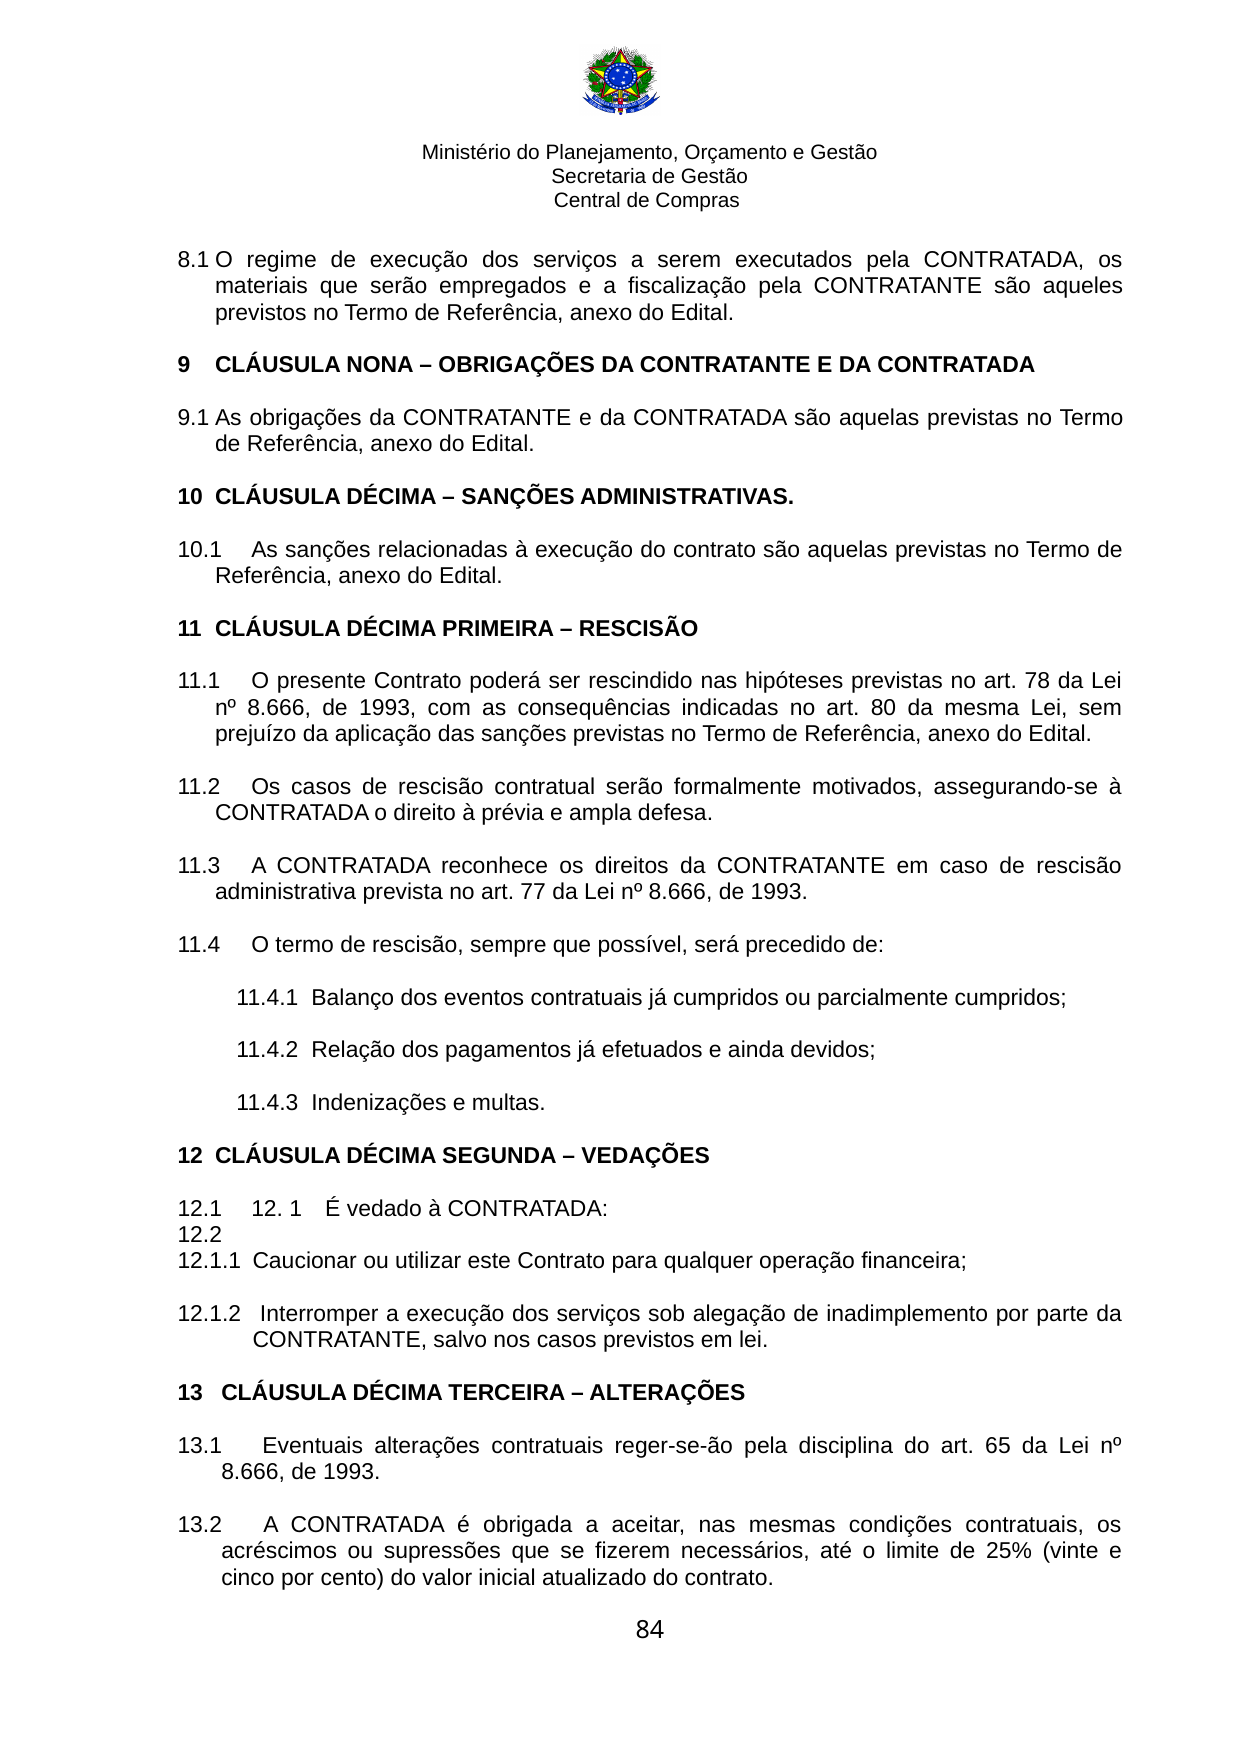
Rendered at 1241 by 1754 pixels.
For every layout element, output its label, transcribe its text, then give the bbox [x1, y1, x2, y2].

list Indenizações e multas. [236, 1089, 1181, 1115]
list O presente Contrato poderá ser rescindido nas hipóteses previstas no art. 78 da Lei nº 8.666, de 1993, com as consequências indicadas no art. 80 da mesma Lei, sem prejuízo da aplicação das sanções previstas no Termo de Referência, anexo do Edital. [177, 667, 1122, 746]
list Relação dos pagamentos já efetuados e ainda devidos; [236, 1036, 1181, 1063]
list Balanço dos eventos contratuais já cumpridos ou parcialmente cumpridos; [236, 984, 1124, 1010]
picture [578, 44, 662, 116]
list O termo de rescisão, sempre que possível, será precedido de: [177, 931, 1124, 957]
list Interromper a execução dos serviços sob alegação de inadimplemento por parte da CONTRATANTE, salvo nos casos previstos em lei. [177, 1300, 1122, 1353]
list A CONTRATADA reconhece os direitos da CONTRATANTE em caso de rescisão administrativa prevista no art. 77 da Lei nº 8.666, de 1993. [177, 852, 1122, 904]
list As sanções relacionadas à execução do contrato são aquelas previstas no Termo de Referência, anexo do Edital. [177, 536, 1124, 588]
list Os casos de rescisão contratual serão formalmente motivados, assegurando-se à CONTRATADA o direito à prévia e ampla defesa. [177, 773, 1122, 826]
list As obrigações da CONTRATANTE e da CONTRATADA são aquelas previstas no Termo de Referência, anexo do Edital. [177, 404, 1124, 457]
list CLÁUSULA NONA – OBRIGAÇÕES DA CONTRATANTE E DA CONTRATADA [177, 351, 1124, 377]
list CLÁUSULA DÉCIMA TERCEIRA – ALTERAÇÕES [177, 1379, 1181, 1405]
list CLÁUSULA DÉCIMA SEGUNDA – VEDAÇÕES [177, 1142, 1181, 1168]
list O regime de execução dos serviços a serem executados pela CONTRATADA, os materiais que serão empregados e a fiscalização pela CONTRATANTE são aqueles previstos no Termo de Referência, anexo do Edital. [177, 246, 1124, 325]
list Eventuais alterações contratuais reger-se-ão pela disciplina do art. 65 da Lei nº 8.666, de 1993. [177, 1432, 1122, 1484]
list A CONTRATADA é obrigada a aceitar, nas mesmas condições contratuais, os acréscimos ou supressões que se fizerem necessários, até o limite de 25% (vinte e cinco por cento) do valor inicial atualizado do contrato. [177, 1511, 1122, 1590]
list CLÁUSULA DÉCIMA – SANÇÕES ADMINISTRATIVAS. [177, 483, 1124, 509]
list CLÁUSULA DÉCIMA PRIMEIRA – RESCISÃO [177, 615, 1124, 641]
list Caucionar ou utilizar este Contrato para qualquer operação financeira; [177, 1247, 1122, 1273]
list 12. 1 É vedado à CONTRATADA: [177, 1194, 1181, 1221]
